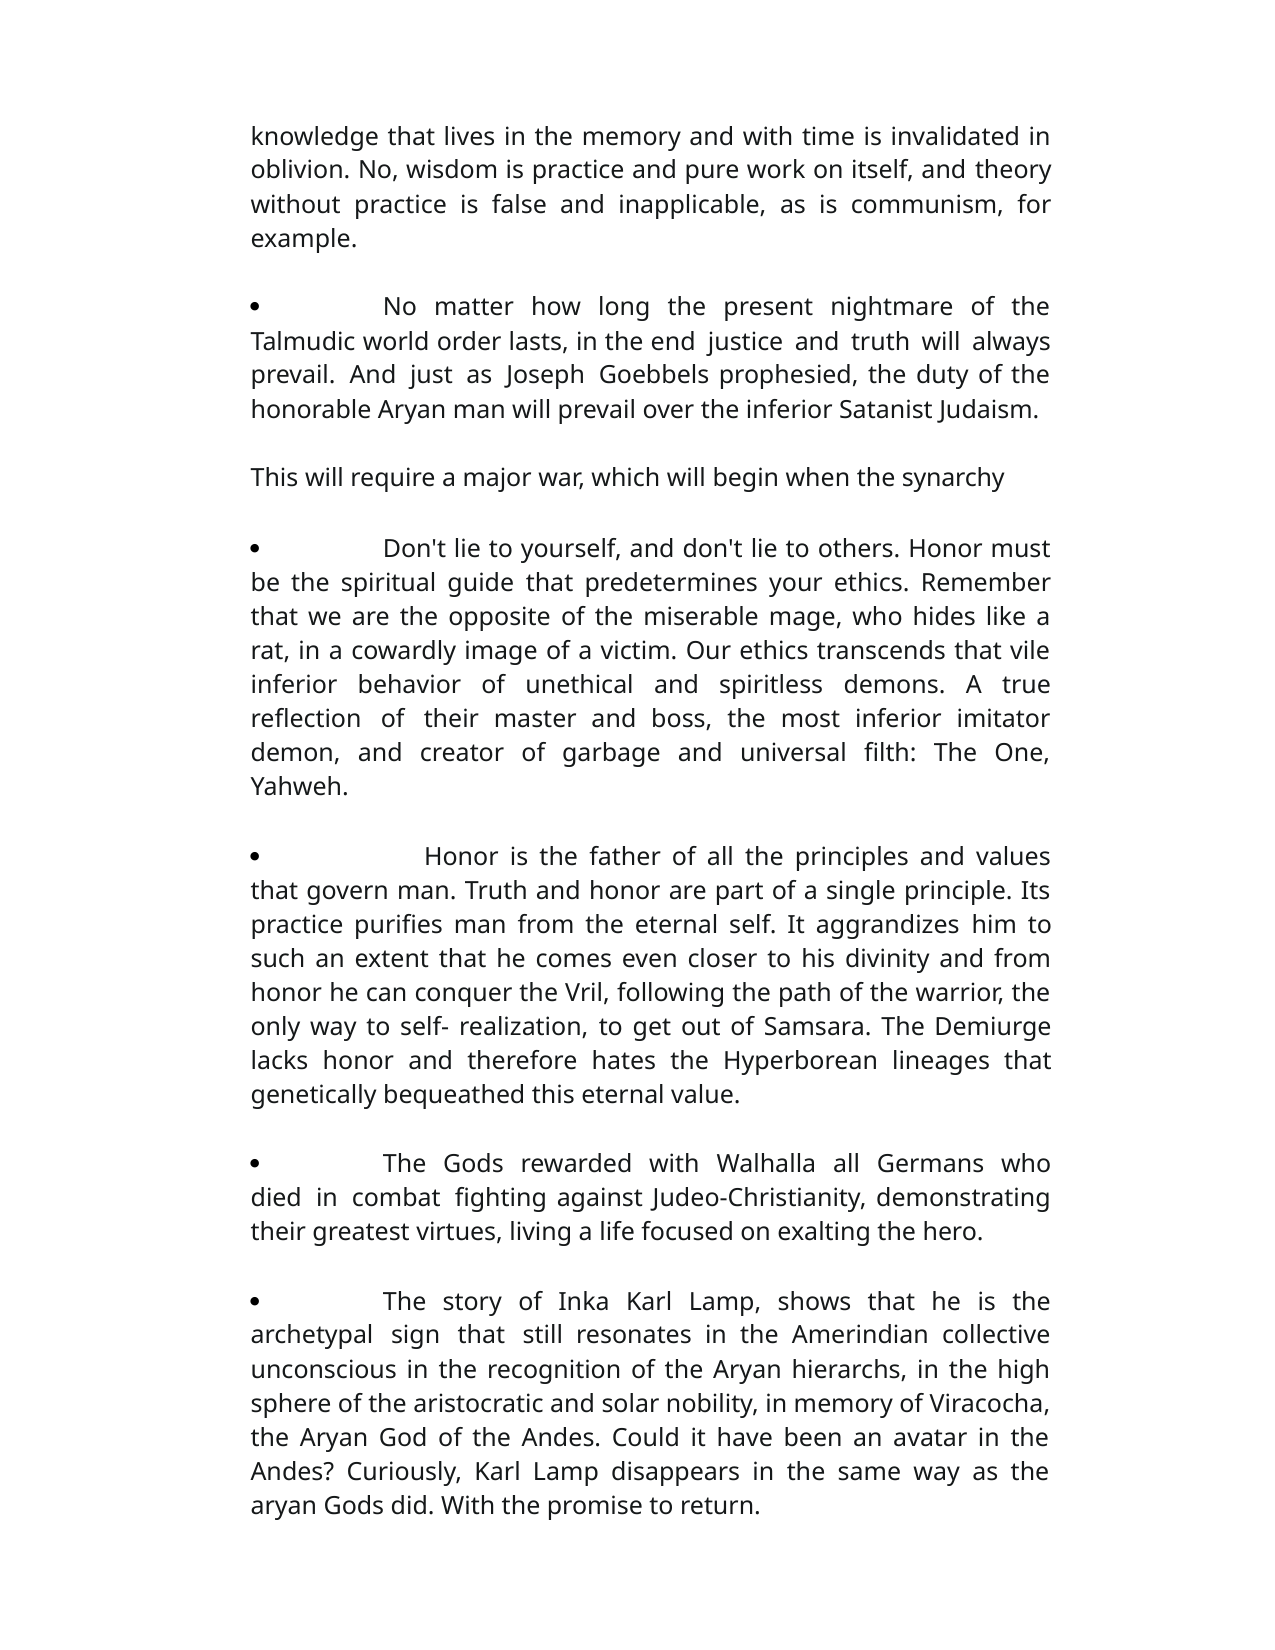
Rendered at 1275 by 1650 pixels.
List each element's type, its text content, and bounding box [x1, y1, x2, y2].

list Don't lie to yourself, and don't lie to others. Honor must be the spiritual guide that predetermines your ethics. Remember that we are the opposite of the miserable mage, who hides like a rat, in a cowardly image of a victim. Our ethics transcends that vile inferior behavior of unethical and spiritless demons. A true reflection of their master and boss, the most inferior imitator demon, and creator of garbage and universal filth: The One, Yahweh. [250, 531, 1051, 803]
list The Gods rewarded with Walhalla all Germans who died in combat fighting against Judeo-Christianity, demonstrating their greatest virtues, living a life focused on exalting the hero. [250, 1146, 1051, 1248]
list The story of Inka Karl Lamp, shows that he is the archetypal sign that still resonates in the Amerindian collective unconscious in the recognition of the Aryan hierarchs, in the high sphere of the aristocratic and solar nobility, in memory of Viracocha, the Aryan God of the Andes. Could it have been an avatar in the Andes? Curiously, Karl Lamp disappears in the same way as the aryan Gods did. With the promise to return. [250, 1283, 1051, 1522]
list knowledge that lives in the memory and with time is invalidated in oblivion. No, wisdom is practice and pure work on itself, and theory without practice is false and inapplicable, as is communism, for example. [250, 118, 1051, 254]
list No matter how long the present nightmare of the Talmudic world order lasts, in the end justice and truth will always prevail. And just as Joseph Goebbels prophesied, the duty of the honorable Aryan man will prevail over the inferior Satanist Judaism. [250, 289, 1051, 425]
list Honor is the father of all the principles and values that govern man. Truth and honor are part of a single principle. Its practice purifies man from the eternal self. It aggrandizes him to such an extent that he comes even closer to his divinity and from honor he can conquer the Vril, following the path of the warrior, the only way to self- realization, to get out of Samsara. The Demiurge lacks honor and therefore hates the Hyperborean lineages that genetically bequeathed this eternal value. [250, 838, 1052, 1111]
text This will require a major war, which will begin when the synarchy [250, 459, 1157, 493]
